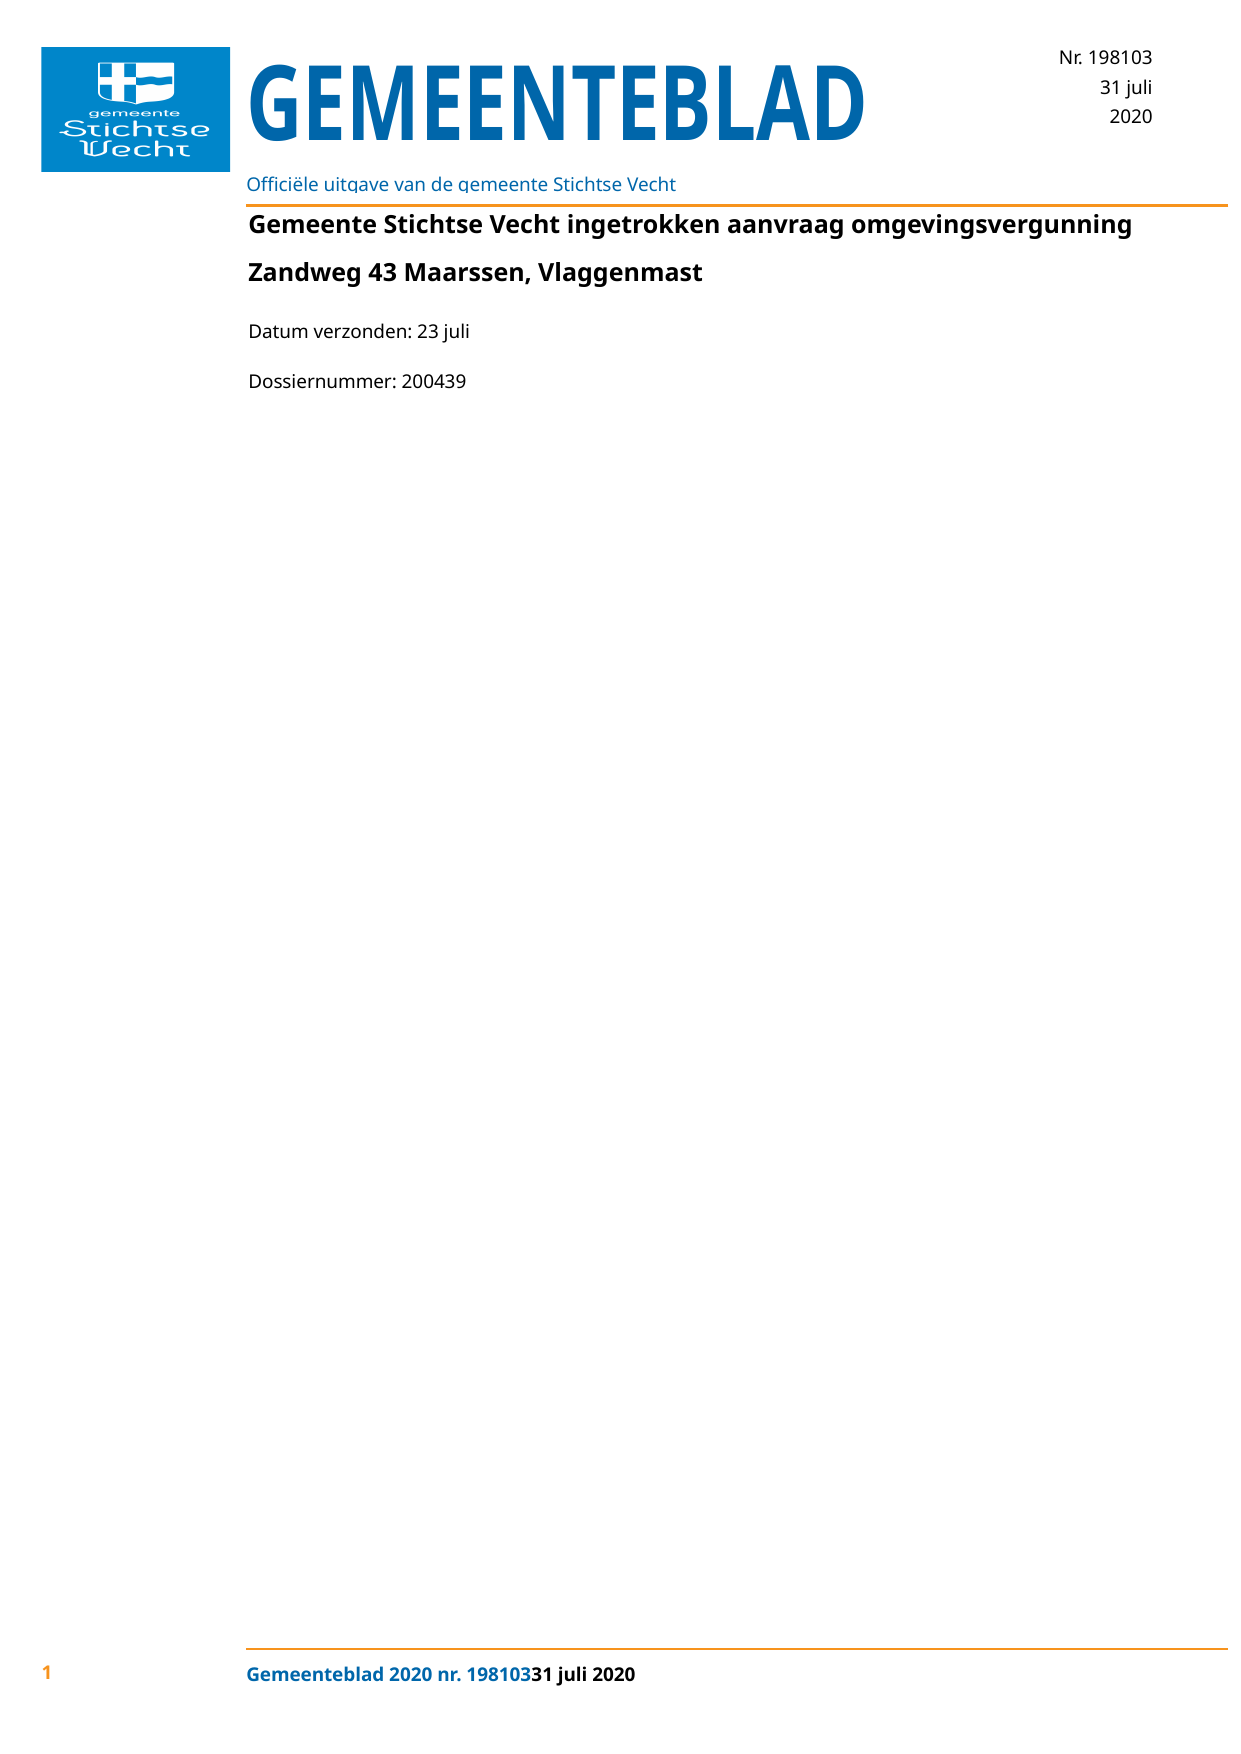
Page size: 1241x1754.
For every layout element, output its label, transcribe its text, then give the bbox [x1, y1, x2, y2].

text Gemeente Stichtse Vecht ingetrokken aanvraag omgevingsvergunning Zandweg 43 Maarssen, Vlaggenmast [248, 207, 1152, 288]
text Datum verzonden: 23 juli [248, 318, 1152, 344]
picture [99, 63, 135, 101]
picture [137, 63, 174, 103]
text Dossiernummer: 200439 [248, 368, 1152, 394]
